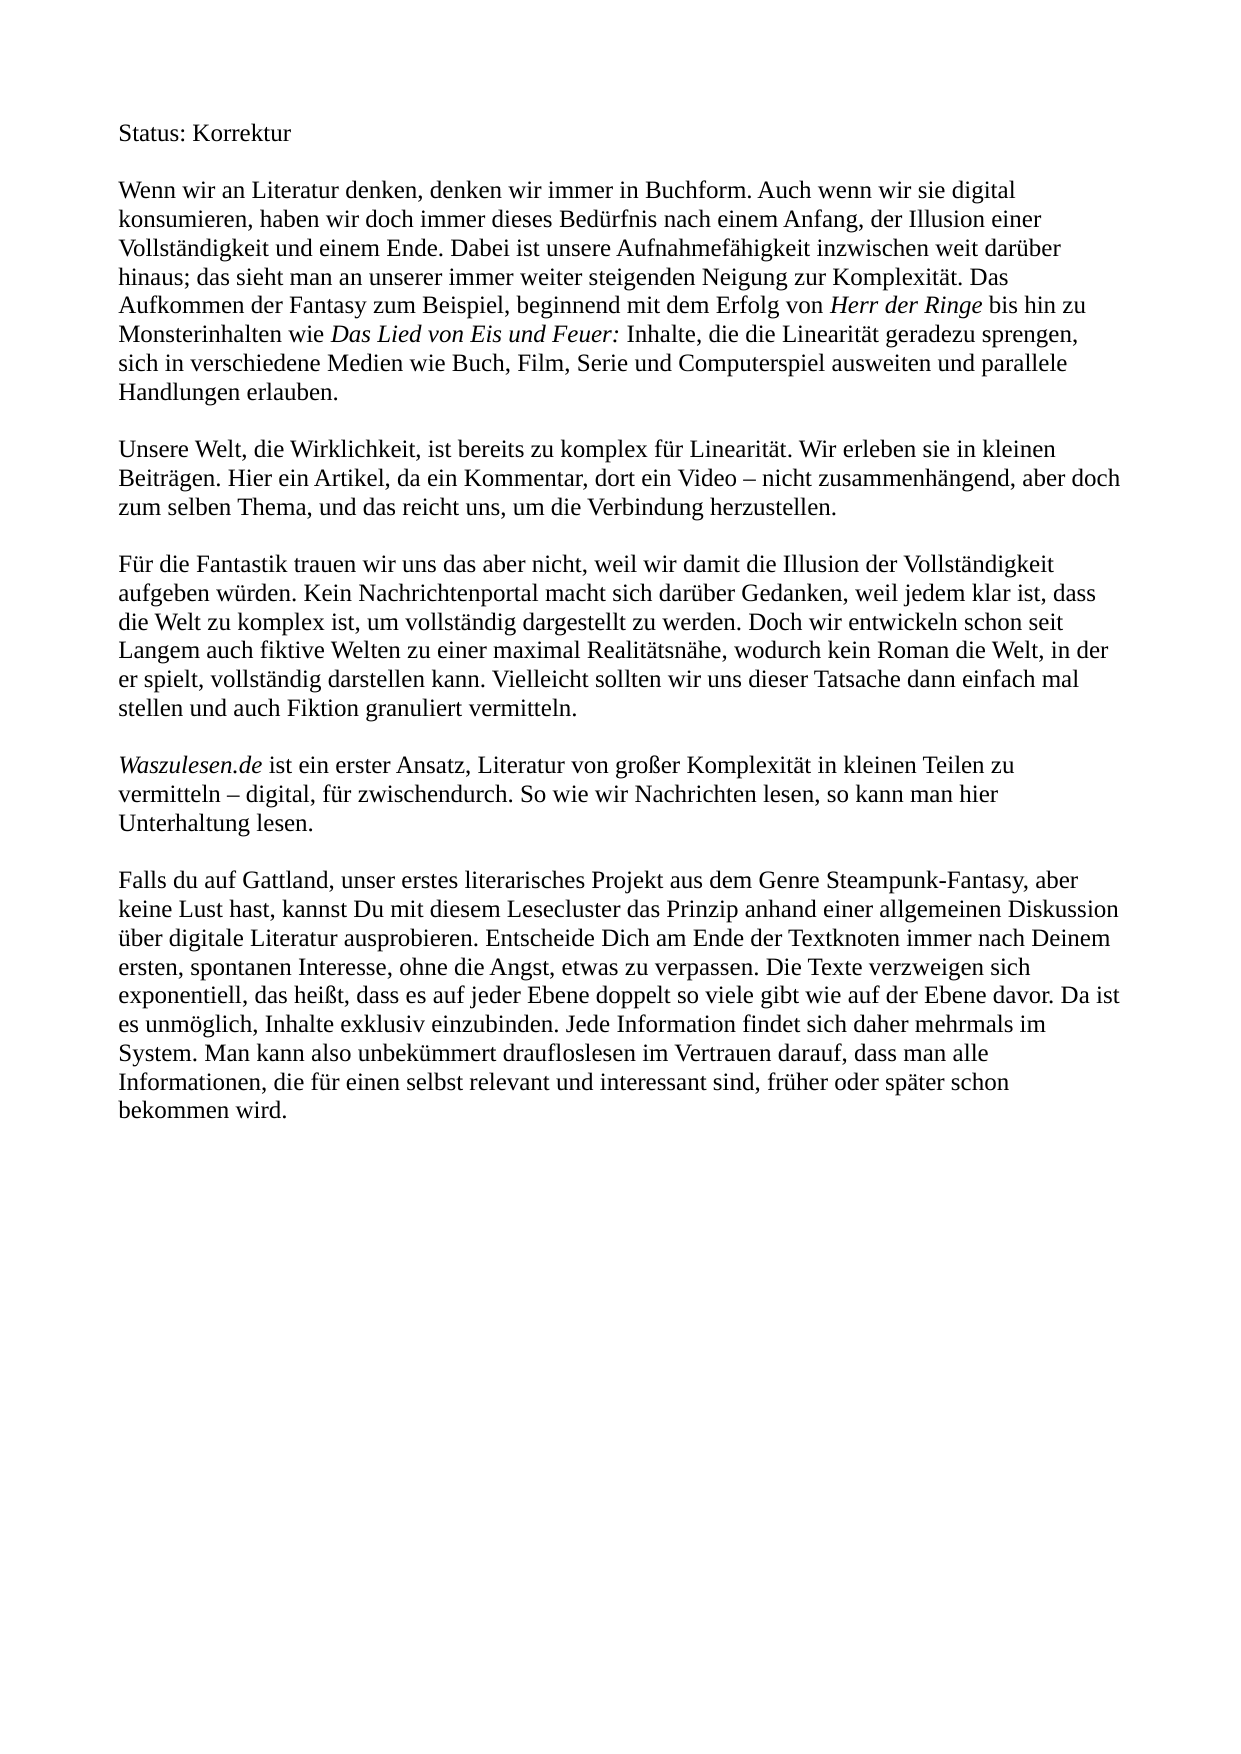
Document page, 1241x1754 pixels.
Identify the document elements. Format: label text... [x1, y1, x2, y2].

text Wenn wir an Literatur denken, denken wir immer in Buchform. Auch wenn wir sie digital konsumieren, haben wir doch immer dieses Bedürfnis nach einem Anfang, der Illusion einer Vollständigkeit und einem Ende. Dabei ist unsere Aufnahmefähigkeit inzwischen weit darüber hinaus; das sieht man an unserer immer weiter steigenden Neigung zur Komplexität. Das Aufkommen der Fantasy zum Beispiel, beginnend mit dem Erfolg von Herr der Ringe bis hin zu Monsterinhalten wie Das Lied von Eis und Feuer: Inhalte, die die Linearität geradezu sprengen, sich in verschiedene Medien wie Buch, Film, Serie und Computerspiel ausweiten und parallele Handlungen erlauben. [118, 176, 1122, 406]
text Für die Fantastik trauen wir uns das aber nicht, weil wir damit die Illusion der Vollständigkeit aufgeben würden. Kein Nachrichtenportal macht sich darüber Gedanken, weil jedem klar ist, dass die Welt zu komplex ist, um vollständig dargestellt zu werden. Doch wir entwickeln schon seit Langem auch fiktive Welten zu einer maximal Realitätsnähe, wodurch kein Roman die Welt, in der er spielt, vollständig darstellen kann. Vielleicht sollten wir uns dieser Tatsache dann einfach mal stellen und auch Fiktion granuliert vermitteln. [118, 549, 1122, 722]
text Falls du auf Gattland, unser erstes literarisches Projekt aus dem Genre Steampunk-Fantasy, aber keine Lust hast, kannst Du mit diesem Lesecluster das Prinzip anhand einer allgemeinen Diskussion über digitale Literatur ausprobieren. Entscheide Dich am Ende der Textknoten immer nach Deinem ersten, spontanen Interesse, ohne die Angst, etwas zu verpassen. Die Texte verzweigen sich exponentiell, das heißt, dass es auf jeder Ebene doppelt so viele gibt wie auf der Ebene davor. Da ist es unmöglich, Inhalte exklusiv einzubinden. Jede Information findet sich daher mehrmals im System. Man kann also unbekümmert draufloslesen im Vertrauen darauf, dass man alle Informationen, die für einen selbst relevant und interessant sind, früher oder später schon bekommen wird. [118, 866, 1122, 1124]
text Unsere Welt, die Wirklichkeit, ist bereits zu komplex für Linearität. Wir erleben sie in kleinen Beiträgen. Hier ein Artikel, da ein Kommentar, dort ein Video – nicht zusammenhängend, aber doch zum selben Thema, und das reicht uns, um die Verbindung herzustellen. [118, 434, 1122, 521]
text Status: Korrektur [118, 118, 1122, 147]
text Waszulesen.de ist ein erster Ansatz, Literatur von großer Komplexität in kleinen Teilen zu vermitteln – digital, für zwischendurch. So wie wir Nachrichten lesen, so kann man hier Unterhaltung lesen. [118, 751, 1122, 837]
